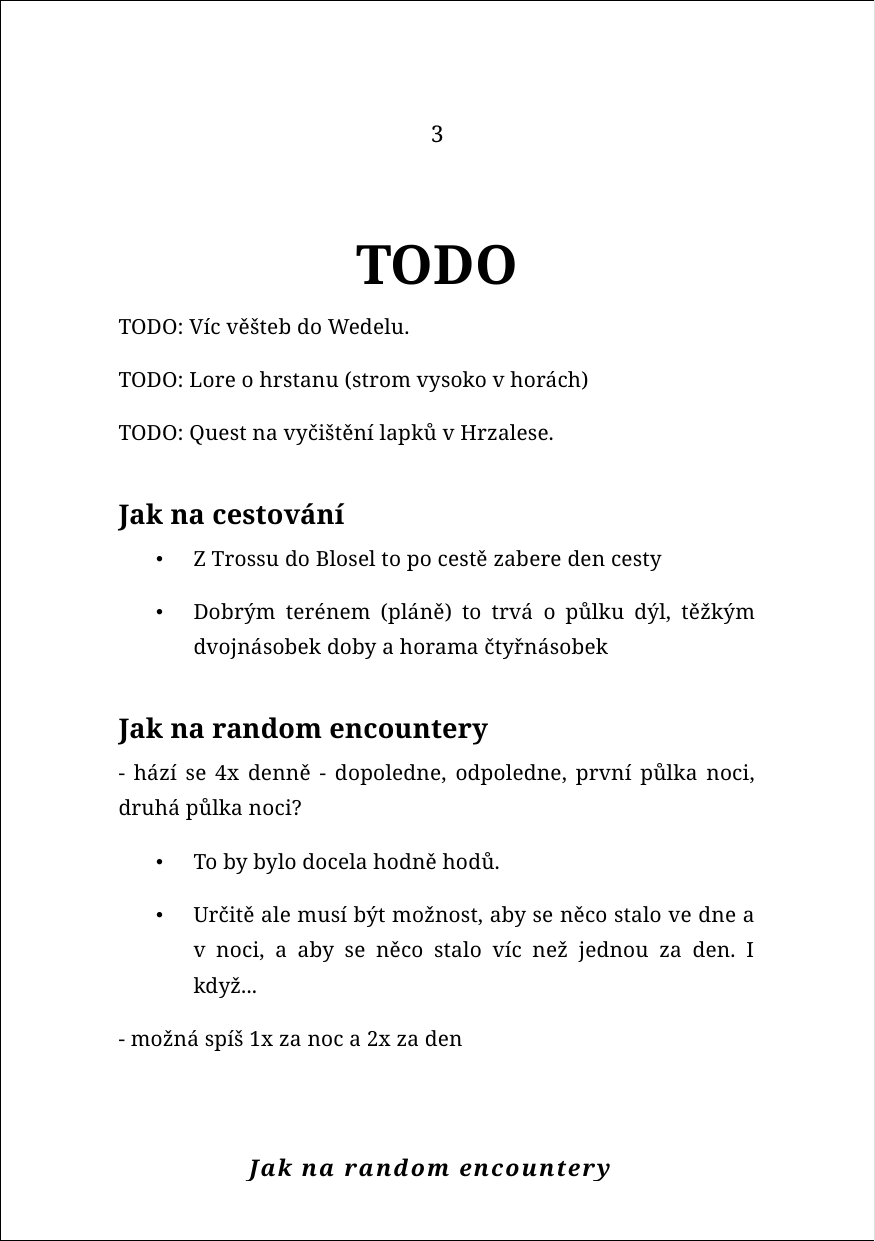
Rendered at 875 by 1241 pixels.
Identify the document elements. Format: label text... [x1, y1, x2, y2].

text - hází se 4x denně - dopoledne, odpoledne, první půlka noci, druhá půlka noci? [118, 758, 756, 822]
text TODO: Quest na vyčištění lapků v Hrzalese. [118, 418, 756, 447]
text - možná spíš 1x za noc a 2x za den [118, 1024, 756, 1053]
text TODO: Lore o hrstanu (strom vysoko v horách) [118, 365, 756, 393]
subtitle Jak na cestování [118, 495, 756, 532]
subtitle TODO [118, 226, 756, 300]
list Z Trossu do Blosel to po cestě zabere den cesty [156, 544, 756, 572]
list Dobrým terénem (pláně) to trvá o půlku dýl, těžkým dvojnásobek doby a horama čtyřnásobek [156, 597, 756, 661]
list Určitě ale musí být možnost, aby se něco stalo ve dne a v noci, a aby se něco stalo víc než jednou za den. I když... [156, 900, 756, 999]
list To by bylo docela hodně hodů. [156, 847, 756, 875]
subtitle Jak na random encountery [118, 709, 756, 746]
text TODO: Víc věšteb do Wedelu. [118, 312, 756, 340]
